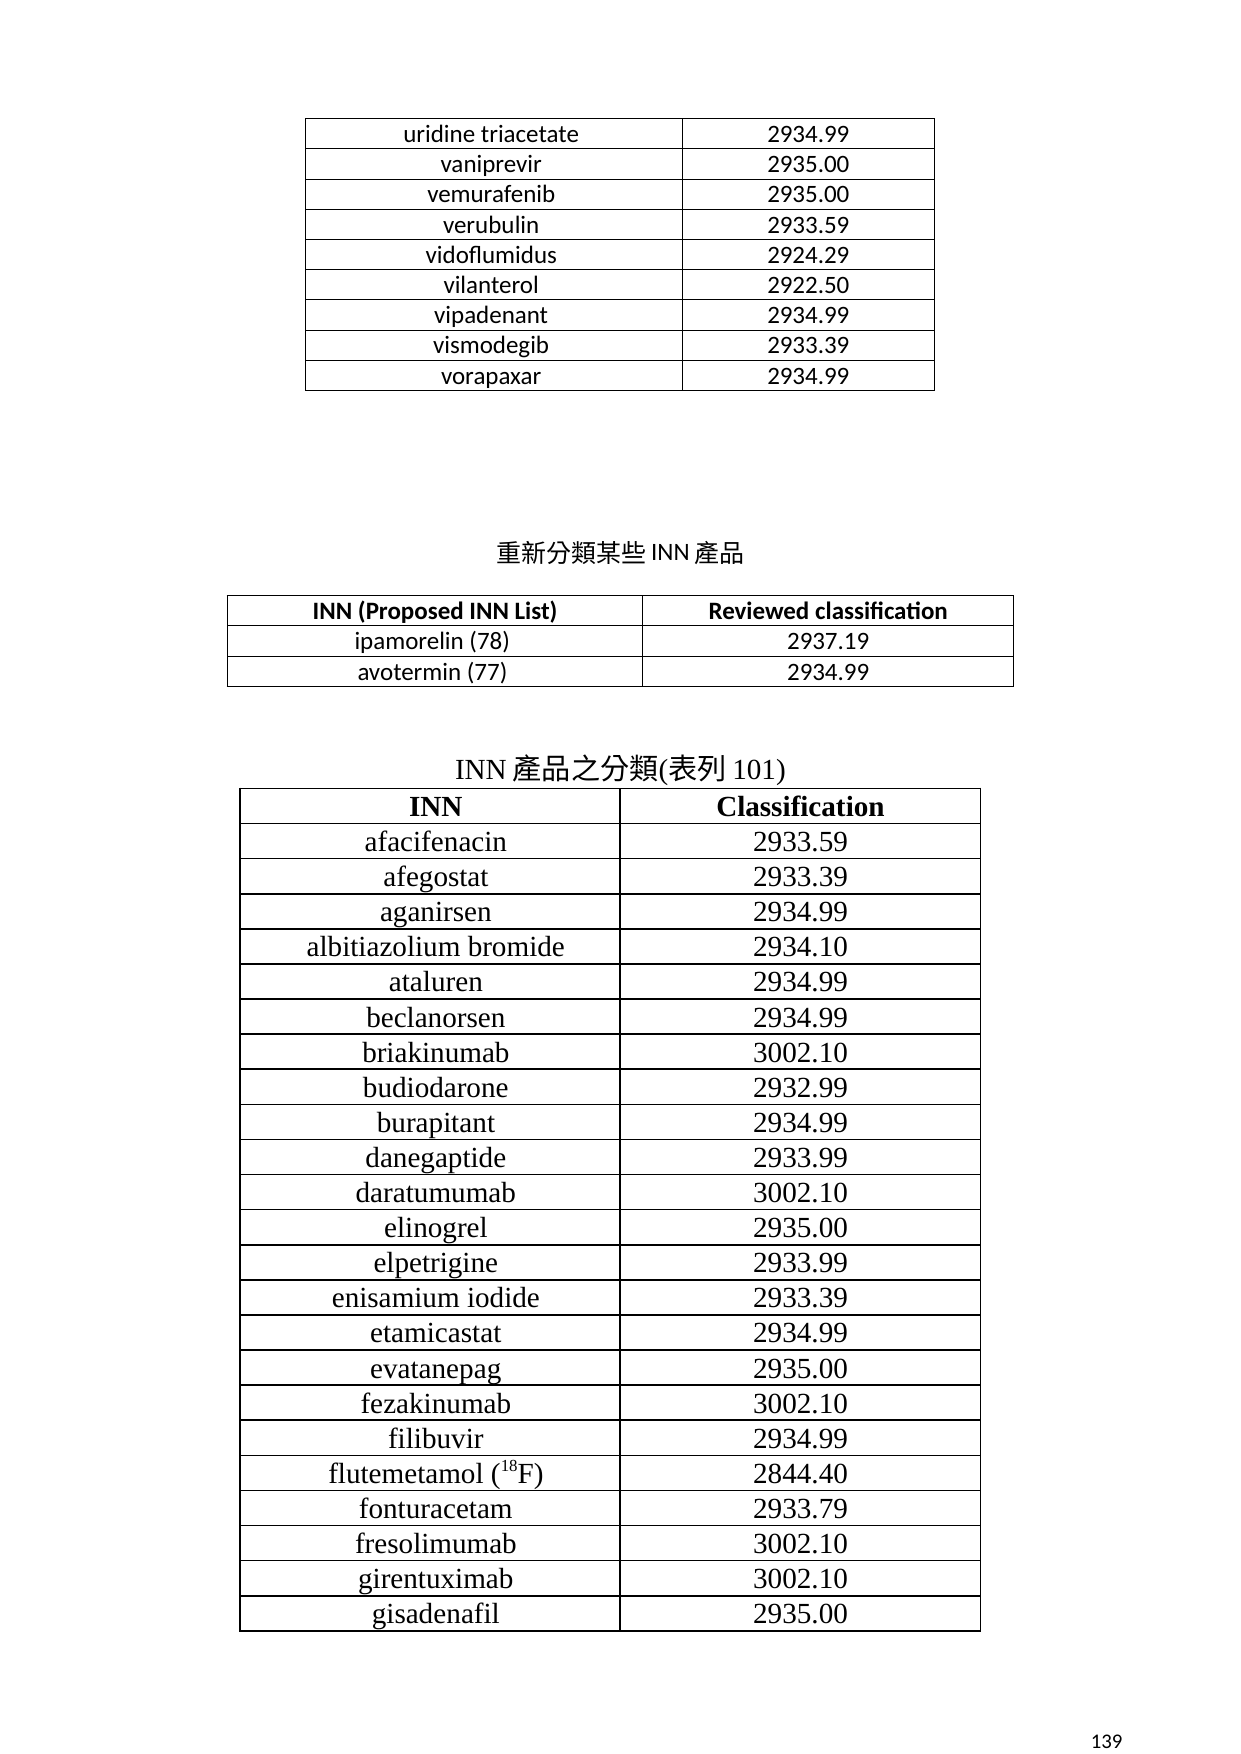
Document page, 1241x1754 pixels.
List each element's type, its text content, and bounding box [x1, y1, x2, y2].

table_cell uridine triacetate [306, 119, 682, 148]
table_cell vismodegib [306, 331, 682, 360]
table_cell briakinumab [241, 1035, 619, 1068]
table_cell girentuximab [241, 1561, 619, 1595]
table_cell 2933.59 [683, 210, 934, 239]
table_cell 2934.99 [621, 895, 980, 928]
table_cell vidoflumidus [306, 240, 682, 269]
table_cell evatanepag [241, 1351, 619, 1384]
table_cell 2933.99 [621, 1140, 980, 1174]
table_cell 2933.99 [621, 1246, 980, 1279]
table_cell fonturacetam [241, 1491, 619, 1525]
table_cell 2933.39 [683, 331, 934, 360]
table_cell ataluren [241, 965, 619, 998]
table_cell afacifenacin [241, 824, 619, 858]
table_cell aganirsen [241, 895, 619, 928]
table_cell albitiazolium bromide [241, 930, 619, 963]
table_cell 2935.00 [621, 1351, 980, 1384]
table_cell elinogrel [241, 1210, 619, 1244]
table_cell gisadenafil [241, 1597, 619, 1630]
table_cell daratumumab [241, 1175, 619, 1209]
table_cell burapitant [241, 1105, 619, 1138]
table_cell 3002.10 [621, 1175, 980, 1209]
table_cell verubulin [306, 210, 682, 239]
table_cell fezakinumab [241, 1386, 619, 1419]
table_cell budiodarone [241, 1070, 619, 1103]
table_cell 3002.10 [621, 1035, 980, 1068]
table_cell vemurafenib [306, 180, 682, 209]
table_cell danegaptide [241, 1140, 619, 1174]
table_cell elpetrigine [241, 1246, 619, 1279]
table_cell 2924.29 [683, 240, 934, 269]
table_cell vipadenant [306, 300, 682, 329]
table_cell 2933.39 [621, 859, 980, 893]
table_cell 2932.99 [621, 1070, 980, 1103]
table_cell etamicastat [241, 1316, 619, 1349]
table_cell filibuvir [241, 1421, 619, 1454]
table_cell 3002.10 [621, 1386, 980, 1419]
table_cell 2844.40 [621, 1456, 980, 1489]
table_cell 2935.00 [621, 1210, 980, 1244]
table_cell beclanorsen [241, 1000, 619, 1033]
table_cell enisamium iodide [241, 1281, 619, 1314]
table_cell 2934.99 [621, 965, 980, 998]
table_header Reviewed classification [643, 596, 1013, 625]
table_cell 2933.59 [621, 824, 980, 858]
table_cell 2934.99 [621, 1316, 980, 1349]
table_cell 2934.99 [621, 1421, 980, 1454]
table_cell vilanterol [306, 270, 682, 299]
table_cell 2934.10 [621, 930, 980, 963]
table_cell 2934.99 [683, 119, 934, 148]
table_cell 2933.39 [621, 1281, 980, 1314]
table_cell flutemetamol (18F) [241, 1456, 619, 1489]
table_cell 2934.99 [621, 1000, 980, 1033]
table_cell 3002.10 [621, 1561, 980, 1595]
table_cell 2935.00 [621, 1597, 980, 1630]
table_cell fresolimumab [241, 1526, 619, 1560]
table_cell 3002.10 [621, 1526, 980, 1560]
table_cell 2937.19 [643, 626, 1013, 656]
table_cell 2934.99 [683, 300, 934, 329]
text 重新分類某些INN產品 [118, 537, 1122, 566]
table_cell ipamorelin (78) [228, 626, 642, 656]
table_cell 2933.79 [621, 1491, 980, 1525]
table_header Classification [621, 789, 980, 823]
table_cell 2934.99 [683, 361, 934, 390]
table_cell 2934.99 [621, 1105, 980, 1138]
table_cell 2935.00 [683, 180, 934, 209]
table_cell 2922.50 [683, 270, 934, 299]
table_cell vorapaxar [306, 361, 682, 390]
table_cell 2934.99 [643, 657, 1013, 686]
table_cell avotermin (77) [228, 657, 642, 686]
text INN產品之分類(表列101) [118, 745, 1122, 787]
table_header INN (Proposed INN List) [228, 596, 642, 625]
table_header INN [241, 789, 619, 823]
table_cell vaniprevir [306, 149, 682, 178]
table_cell 2935.00 [683, 149, 934, 178]
table_cell afegostat [241, 859, 619, 893]
